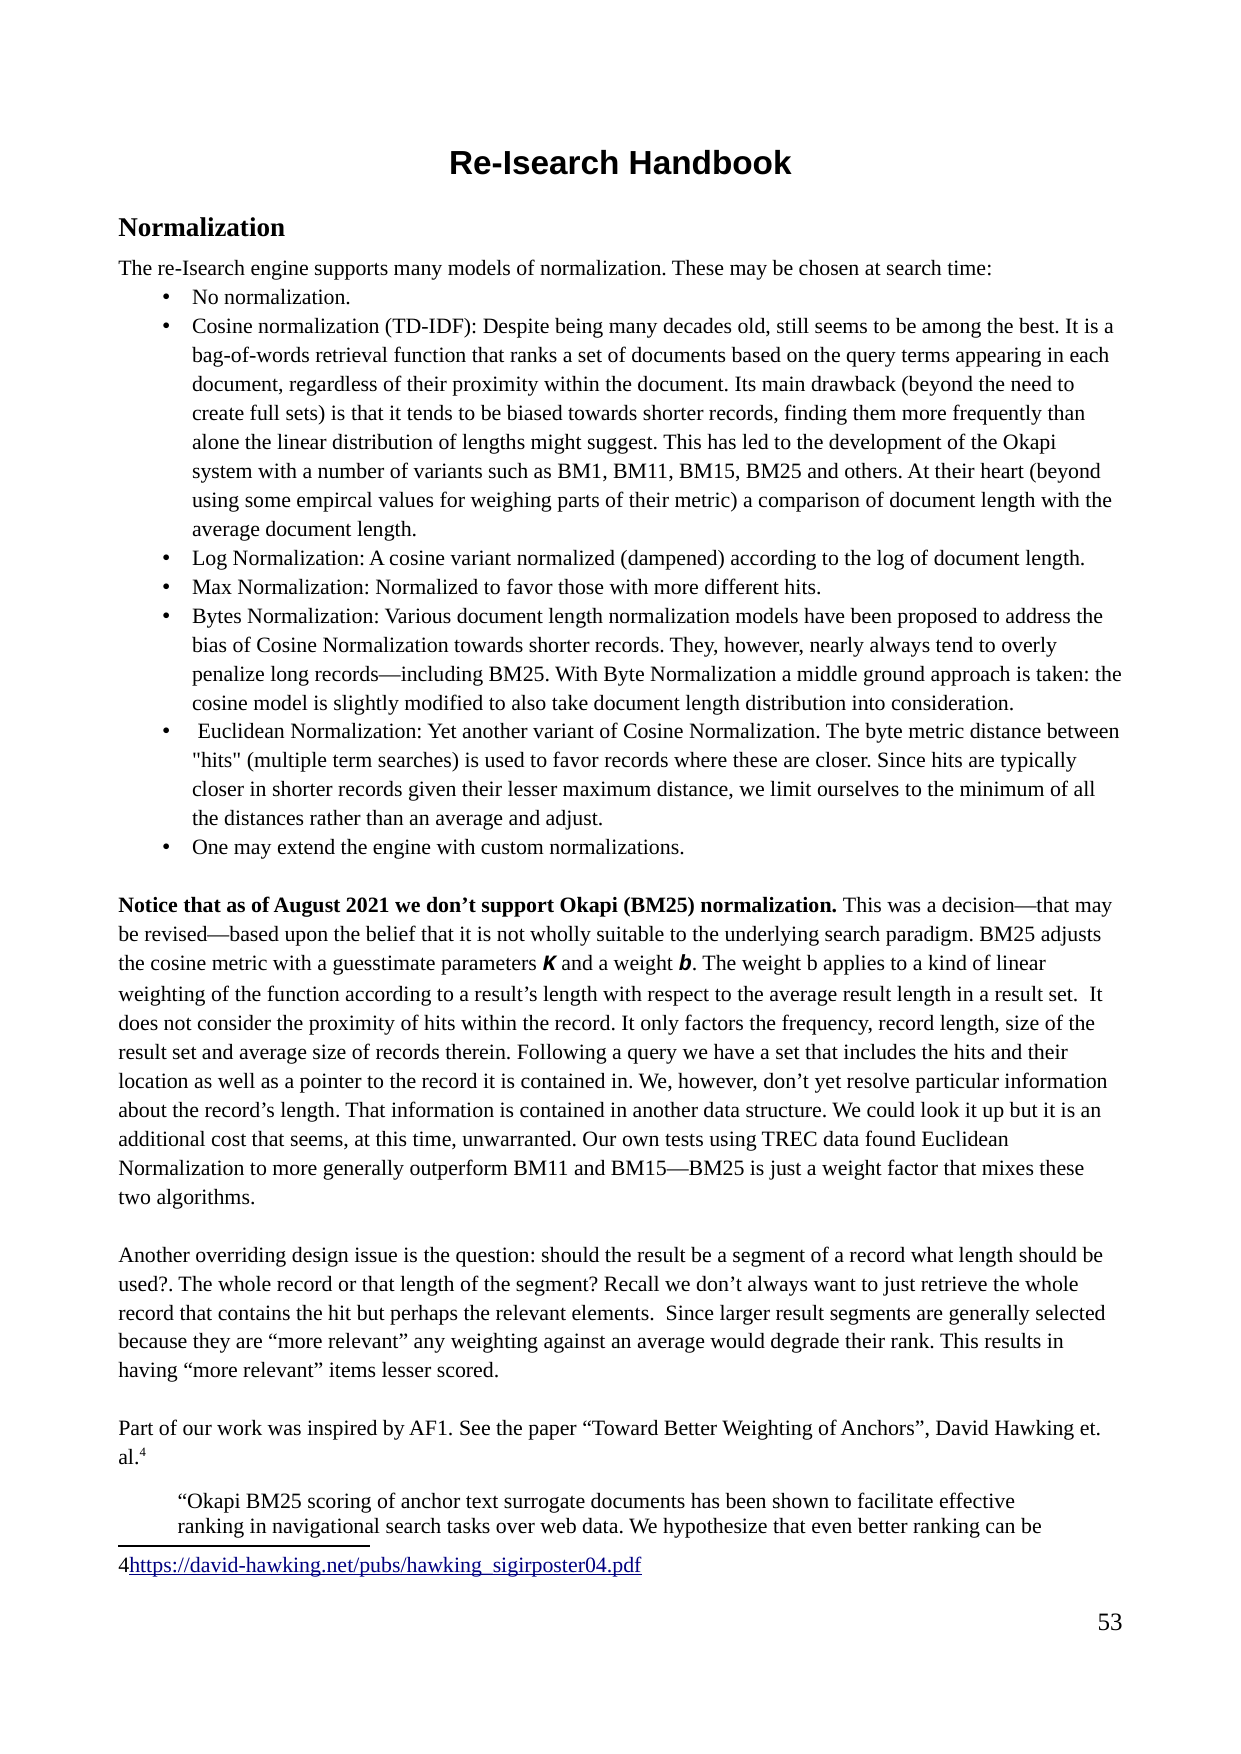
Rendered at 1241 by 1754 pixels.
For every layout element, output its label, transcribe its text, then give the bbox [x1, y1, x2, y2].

text Notice that as of August 2021 we don’t support Okapi (BM25) normalization. This was a decision—that may be revised—based upon the belief that it is not wholly suitable to the underlying search paradigm. BM25 adjusts the cosine metric with a guesstimate parameters K and a weight b. The weight b applies to a kind of linear weighting of the function according to a result’s length with respect to the average result length in a result set. It does not consider the proximity of hits within the record. It only factors the frequency, record length, size of the result set and average size of records therein. Following a query we have a set that includes the hits and their location as well as a pointer to the record it is contained in. We, however, don’t yet resolve particular information about the record’s length. That information is contained in another data structure. We could look it up but it is an additional cost that seems, at this time, unwarranted. Our own tests using TREC data found Euclidean Normalization to more generally outperform BM11 and BM15—BM25 is just a weight factor that mixes these two algorithms. [118, 892, 1122, 1209]
text https://david-hawking.net/pubs/hawking_sigirposter04.pdf [118, 1552, 1122, 1577]
text Part of our work was inspired by AF1. See the paper “Toward Better Weighting of Anchors”, David Hawking et. al. [118, 1415, 1122, 1469]
text “Okapi BM25 scoring of anchor text surrogate documents has been shown to facilitate effective ranking in navigational search tasks over web data. We hypothesize that even better ranking can be [177, 1488, 1063, 1539]
list Max Normalization: Normalized to favor those with more different hits. [162, 574, 1122, 599]
list One may extend the engine with custom normalizations. [162, 834, 1122, 859]
list Bytes Normalization: Various document length normalization models have been proposed to address the bias of Cosine Normalization towards shorter records. They, however, nearly always tend to overly penalize long records—including BM25. With Byte Normalization a middle ground approach is taken: the cosine model is slightly modified to also take document length distribution into consideration. [162, 603, 1122, 715]
list Euclidean Normalization: Yet another variant of Cosine Normalization. The byte metric distance between "hits" (multiple term searches) is used to favor records where these are closer. Since hits are typically closer in shorter records given their lesser maximum distance, we limit ourselves to the minimum of all the distances rather than an average and adjust. [162, 718, 1122, 831]
text Another overriding design issue is the question: should the result be a segment of a record what length should be used?. The whole record or that length of the segment? Recall we don’t always want to just retrieve the whole record that contains the hit but perhaps the relevant elements. Since larger result segments are generally selected because they are “more relevant” any weighting against an average would degrade their rank. This results in having “more relevant” items lesser scored. [118, 1242, 1122, 1383]
subtitle Normalization [118, 212, 1122, 243]
list No normalization. [162, 284, 1122, 309]
text The re-Isearch engine supports many models of normalization. These may be chosen at search time: [118, 255, 1122, 280]
list Cosine normalization (TD-IDF): Despite being many decades old, still seems to be among the best. It is a bag-of-words retrieval function that ranks a set of documents based on the query terms appearing in each document, regardless of their proximity within the document. Its main drawback (beyond the need to create full sets) is that it tends to be biased towards shorter records, finding them more frequently than alone the linear distribution of lengths might suggest. This has led to the development of the Okapi system with a number of variants such as BM1, BM11, BM15, BM25 and others. At their heart (beyond using some empircal values for weighing parts of their metric) a comparison of document length with the average document length. [162, 313, 1122, 541]
list Log Normalization: A cosine variant normalized (dampened) according to the log of document length. [162, 545, 1122, 570]
